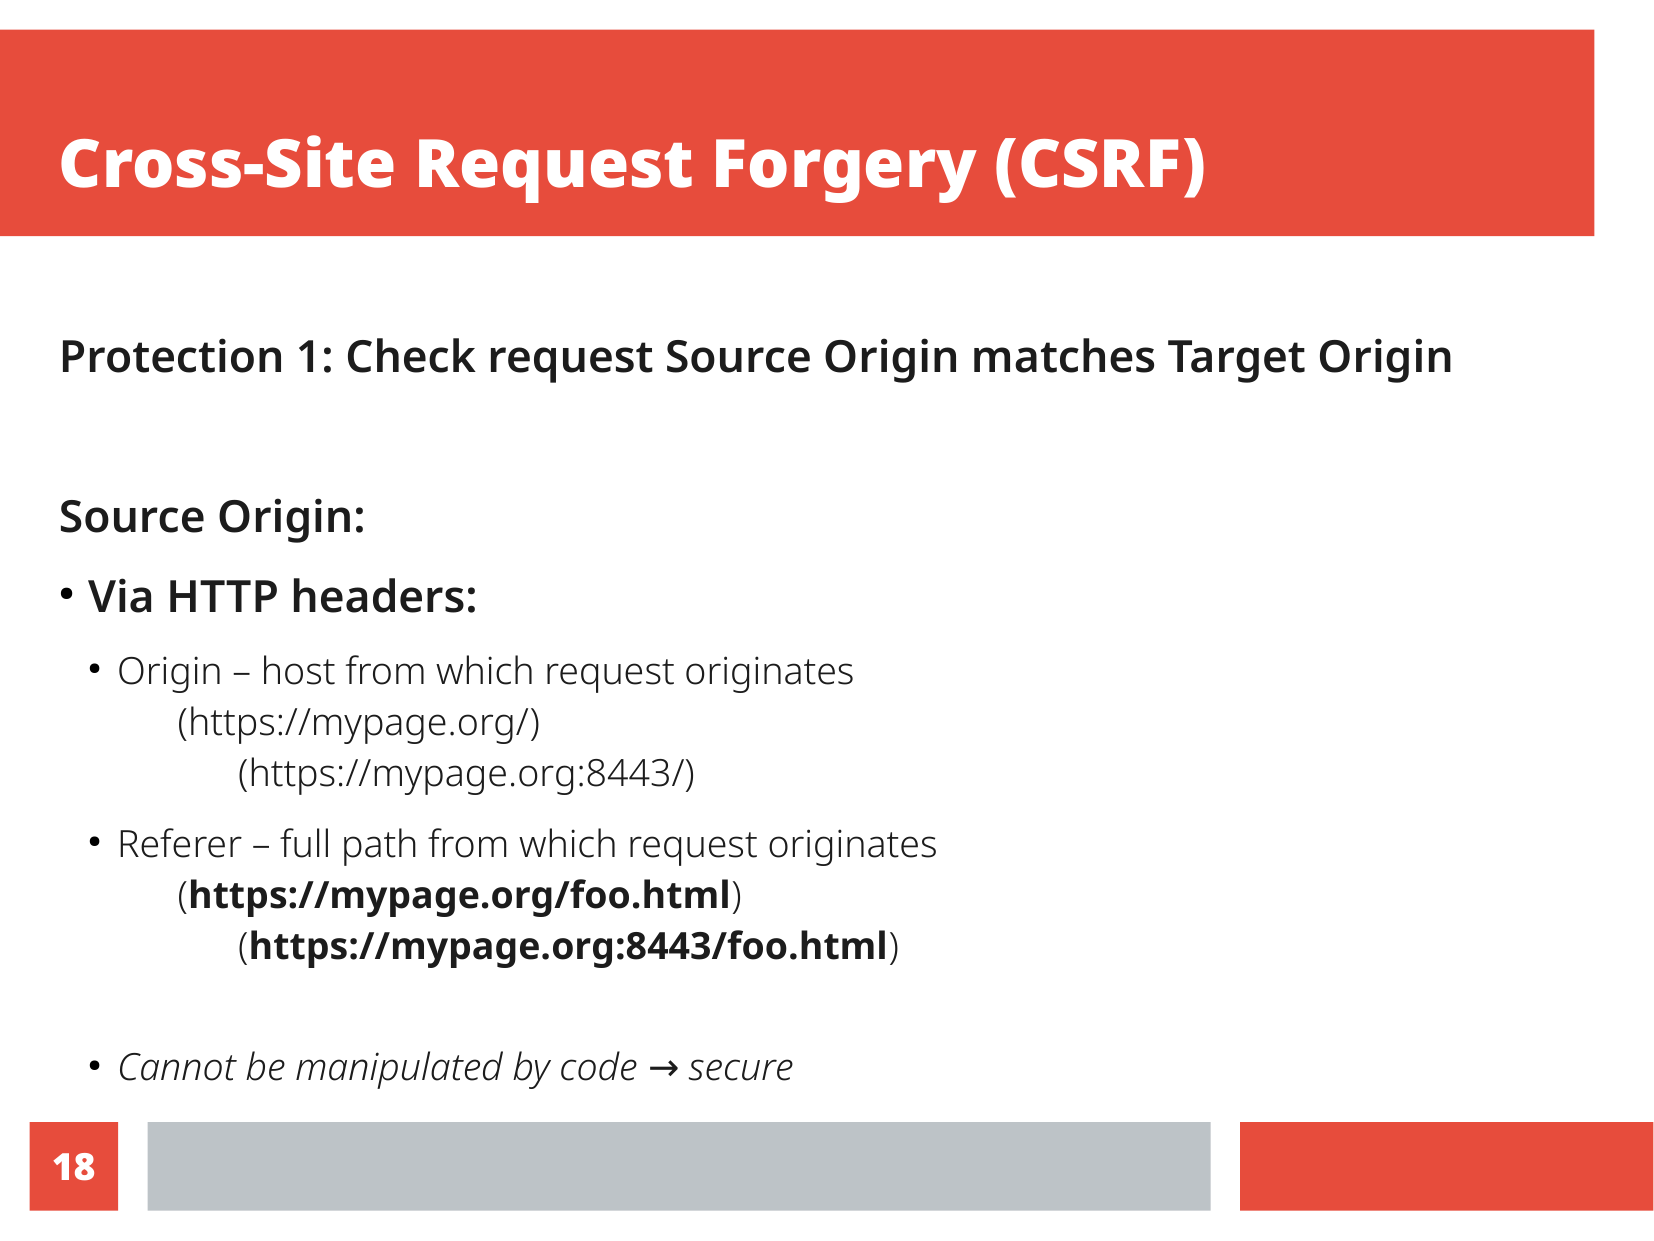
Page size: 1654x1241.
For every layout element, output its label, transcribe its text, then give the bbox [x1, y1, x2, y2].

title Cross-Site Request Forgery (CSRF) [59, 59, 1595, 207]
list Protection 1: Check request Source Origin matches Target Origin Source Origin: Via HTTP headers: Origin – host from which request originates (https://mypage.org/) (https://mypage.org:8443/) Referer – full path from which request originates (https://mypage.org/foo.html) (https://mypage.org:8443/foo.html) Cannot be manipulated by code → secure [59, 324, 1565, 1093]
